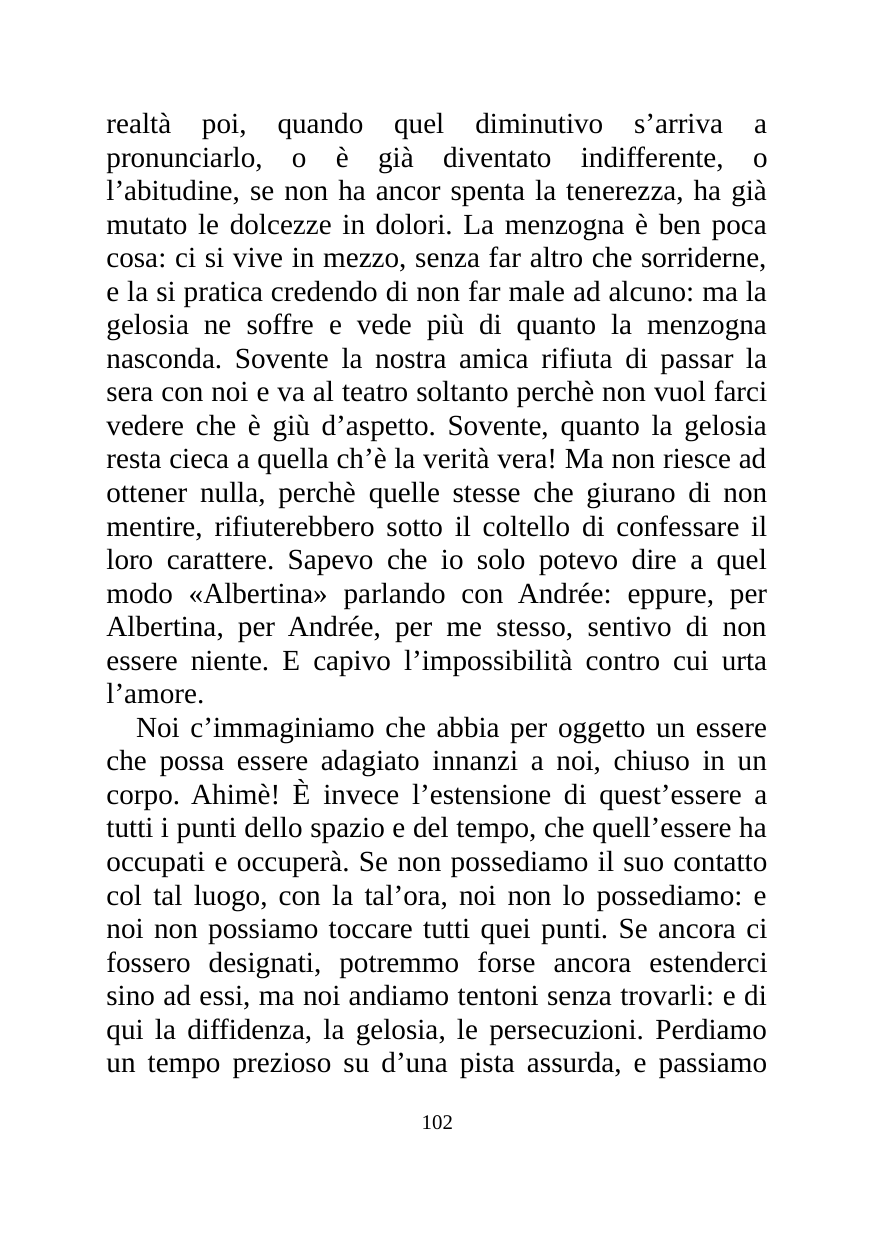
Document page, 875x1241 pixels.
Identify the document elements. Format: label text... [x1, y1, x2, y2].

text realtà poi, quando quel diminutivo s’arriva a pronunciarlo, o è già diventato indifferente, o l’abitudine, se non ha ancor spenta la tenerezza, ha già mutato le dolcezze in dolori. La menzogna è ben poca cosa: ci si vive in mezzo, senza far altro che sorriderne, e la si pratica credendo di non far male ad alcuno: ma la gelosia ne soffre e vede più di quanto la menzogna nasconda. Sovente la nostra amica rifiuta di passar la sera con noi e va al teatro soltanto perchè non vuol farci vedere che è giù d’aspetto. Sovente, quanto la gelosia resta cieca a quella ch’è la verità vera! Ma non riesce ad ottener nulla, perchè quelle stesse che giurano di non mentire, rifiuterebbero sotto il coltello di confessare il loro carattere. Sapevo che io solo potevo dire a quel modo «Albertina» parlando con Andrée: eppure, per Albertina, per Andrée, per me stesso, sentivo di non essere niente. E capivo l’impossibilità contro cui urta l’amore. [106, 106, 768, 710]
text Noi c’immaginiamo che abbia per oggetto un essere che possa essere adagiato innanzi a noi, chiuso in un corpo. Ahimè! È invece l’estensione di quest’essere a tutti i punti dello spazio e del tempo, che quell’essere ha occupati e occuperà. Se non possediamo il suo contatto col tal luogo, con la tal’ora, noi non lo possediamo: e noi non possiamo toccare tutti quei punti. Se ancora ci fossero designati, potremmo forse ancora estenderci sino ad essi, ma noi andiamo tentoni senza trovarli: e di qui la diffidenza, la gelosia, le persecuzioni. Perdiamo un tempo prezioso su d’una pista assurda, e passiamo [106, 710, 768, 1079]
